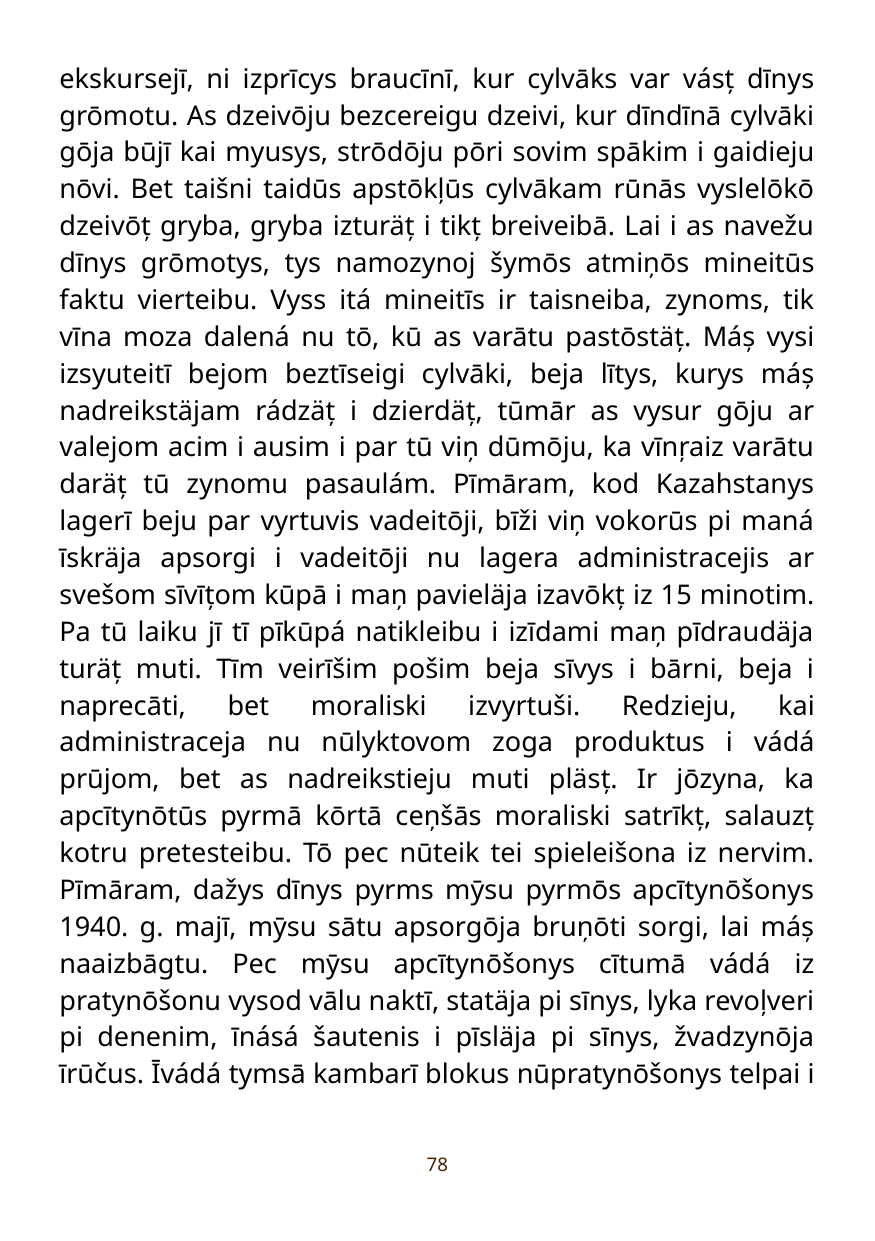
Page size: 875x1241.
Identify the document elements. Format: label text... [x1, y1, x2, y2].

text ekskursejī, ni izprīcys braucīnī, kur cylvāks var vásț dīnys grōmotu. As dzeivōju bezcereigu dzeivi, kur dīndīnā cylvāki gōja būjī kai myusys, strōdōju pōri sovim spākim i gaidieju nōvi. Bet taišni taidūs apstōkļūs cylvākam rūnās vyslelōkō dzeivōț gryba, gryba izturäț i tikț breiveibā. Lai i as navežu dīnys grōmotys, tys namozynoj šymōs atmiņōs mineitūs faktu vierteibu. Vyss itá mineitīs ir taisneiba, zynoms, tik vīna moza dalená nu tō, kū as varātu pastōstäț. Máș vysi izsyuteitī bejom beztīseigi cylvāki, beja lītys, kurys máș nadreikstäjam rádzäț i dzierdäț, tūmār as vysur gōju ar valejom acim i ausim i par tū viņ dūmōju, ka vīnŗaiz varātu daräț tū zynomu pasaulám. Pīmāram, kod Kazahstanys lagerī beju par vyrtuvis vadeitōji, bīži viņ vokorūs pi maná īskräja apsorgi i vadeitōji nu lagera administracejis ar svešom sīvīțom kūpā i maņ pavieläja izavōkț iz 15 minotim. Pa tū laiku jī tī pīkūpá natikleibu i izīdami maņ pīdraudäja turäț muti. Tīm veirīšim pošim beja sīvys i bārni, beja i naprecāti, bet moraliski izvyrtuši. Redzieju, kai administraceja nu nūlyktovom zoga produktus i vádá prūjom, bet as nadreikstieju muti pläsț. Ir jōzyna, ka apcītynōtūs pyrmā kōrtā ceņšās moraliski satrīkț, salauzț kotru pretesteibu. Tō pec nūteik tei spieleišona iz nervim. Pīmāram, dažys dīnys pyrms mȳsu pyrmōs apcītynōšonys 1940. g. majī, mȳsu sātu apsorgōja bruņōti sorgi, lai máș naaizbāgtu. Pec mȳsu apcītynōšonys cītumā vádá iz pratynōšonu vysod vālu naktī, statäja pi sīnys, lyka revoļveri pi denenim, īnásá šautenis i pīsläja pi sīnys, žvadzynōja īrūčus. Īvádá tymsā kambarī blokus nūpratynōšonys telpai i [59, 59, 815, 1092]
